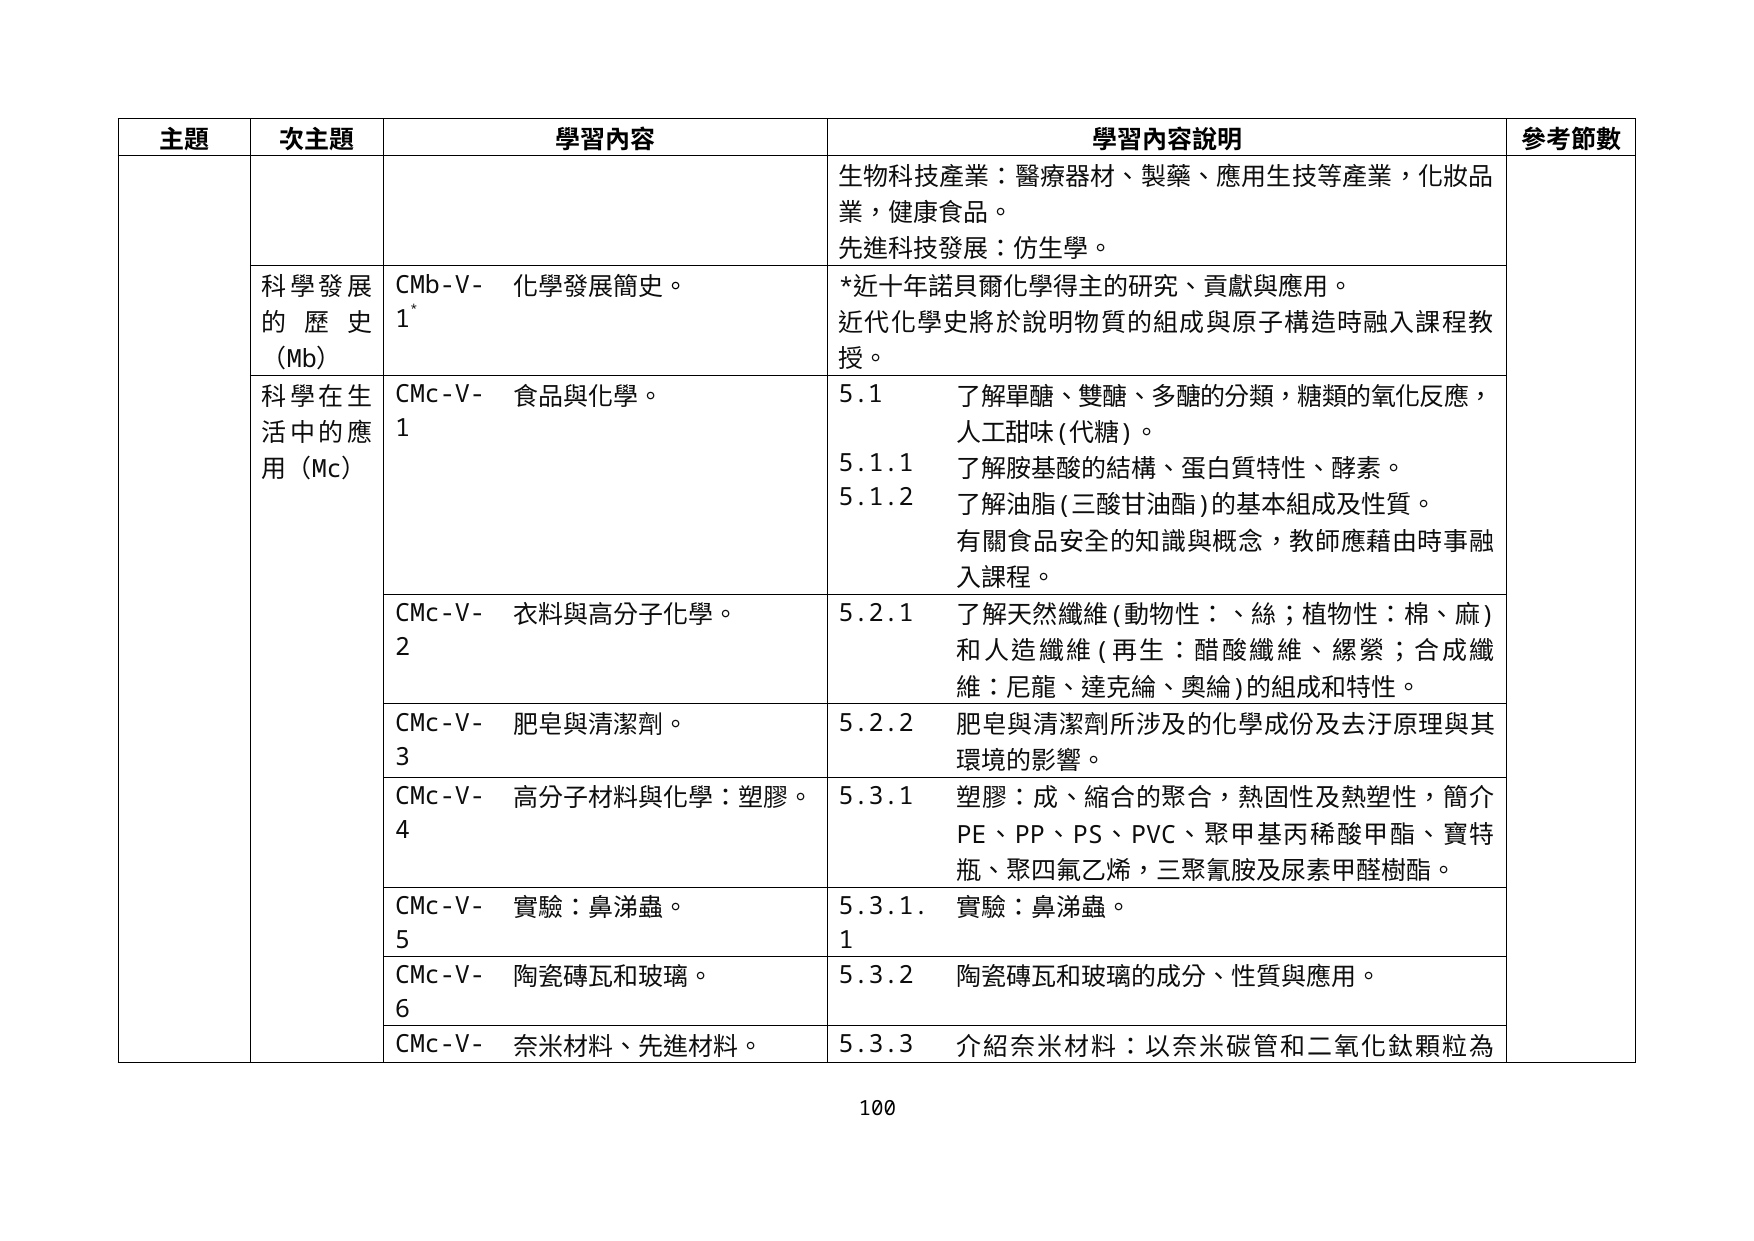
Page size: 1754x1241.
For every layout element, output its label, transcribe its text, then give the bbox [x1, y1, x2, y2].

table_cell [502, 156, 827, 265]
table_cell 食品與化學。 [502, 376, 827, 593]
table_cell 肥皂與清潔劑。 [502, 704, 827, 777]
table_cell 了解單醣、雙醣、多醣的分類，糖類的氧化反應，人工甜味(代糖)。 了解胺基酸的結構、蛋白質特性、酵素。 了解油脂(三酸甘油酯)的基本組成及性質。 有關食品安全的知識與概念，教師應藉由時事融入課程。 [945, 376, 1506, 593]
table_cell 生物科技產業：醫療器材、製藥、應用生技等產業，化妝品業，健康食品。 先進科技發展：仿生學。 [828, 156, 1506, 265]
table_cell CMc-V- [384, 1026, 502, 1062]
table_cell 實驗：鼻涕蟲。 [945, 888, 1506, 956]
table_cell CMb-V-1* [384, 266, 502, 375]
table_cell 衣料與高分子化學。 [502, 595, 827, 703]
table_cell 肥皂與清潔劑所涉及的化學成份及去汙原理與其環境的影響。 [945, 704, 1506, 777]
table_cell 5.3.3 [828, 1026, 945, 1062]
table_cell 5.3.2 [828, 957, 945, 1025]
table_cell CMc-V-6 [384, 957, 502, 1025]
table_cell 化學發展簡史。 [502, 266, 827, 375]
table_cell CMc-V-4 [384, 778, 502, 887]
table_cell *近十年諾貝爾化學得主的研究、貢獻與應用。 近代化學史將於說明物質的組成與原子構造時融入課程教授。 [828, 266, 1506, 375]
table_cell 陶瓷磚瓦和玻璃。 [502, 957, 827, 1025]
table_cell 塑膠：成、縮合的聚合，熱固性及熱塑性，簡介PE、PP、PS、PVC、聚甲基丙稀酸甲酯、寶特瓶、聚四氟乙烯，三聚氰胺及尿素甲醛樹酯。 [945, 778, 1506, 887]
table_cell 5.2.1 [828, 595, 945, 703]
table_cell 奈米材料、先進材料。 [502, 1026, 827, 1062]
table_cell 了解天然纖維(動物性：、絲；植物性：棉、麻)和人造纖維(再生：醋酸纖維、縲縈；合成纖維：尼龍、達克綸、奧綸)的組成和特性。 [945, 595, 1506, 703]
table_cell [251, 156, 383, 265]
table_cell 5.1 5.1.1 5.1.2 [828, 376, 945, 593]
table_cell [384, 156, 502, 265]
table_cell CMc-V-1 [384, 376, 502, 593]
table_cell 5.3.1 [828, 778, 945, 887]
table_cell 實驗：鼻涕蟲。 [502, 888, 827, 956]
table_header 學習內容說明 [828, 119, 1506, 155]
table_cell 5.2.2 [828, 704, 945, 777]
table_cell [119, 156, 250, 1062]
table_cell CMc-V-5 [384, 888, 502, 956]
table_cell 陶瓷磚瓦和玻璃的成分、性質與應用。 [945, 957, 1506, 1025]
table_cell CMc-V-3 [384, 704, 502, 777]
table_cell 介紹奈米材料：以奈米碳管和二氧化鈦顆粒為 [945, 1026, 1506, 1062]
table_cell [1507, 156, 1635, 1062]
table_header 參考節數 [1507, 119, 1635, 155]
table_cell CMc-V-2 [384, 595, 502, 703]
table_header 次主題 [251, 119, 383, 155]
table_header 主題 [119, 119, 250, 155]
table_cell 5.3.1.1 [828, 888, 945, 956]
table_cell 科學發展的歷史（Mb） [251, 266, 383, 375]
table_cell 科學在生活中的應用（Mc） [251, 376, 383, 1062]
table_header 學習內容 [384, 119, 827, 155]
table_cell 高分子材料與化學：塑膠。 [502, 778, 827, 887]
